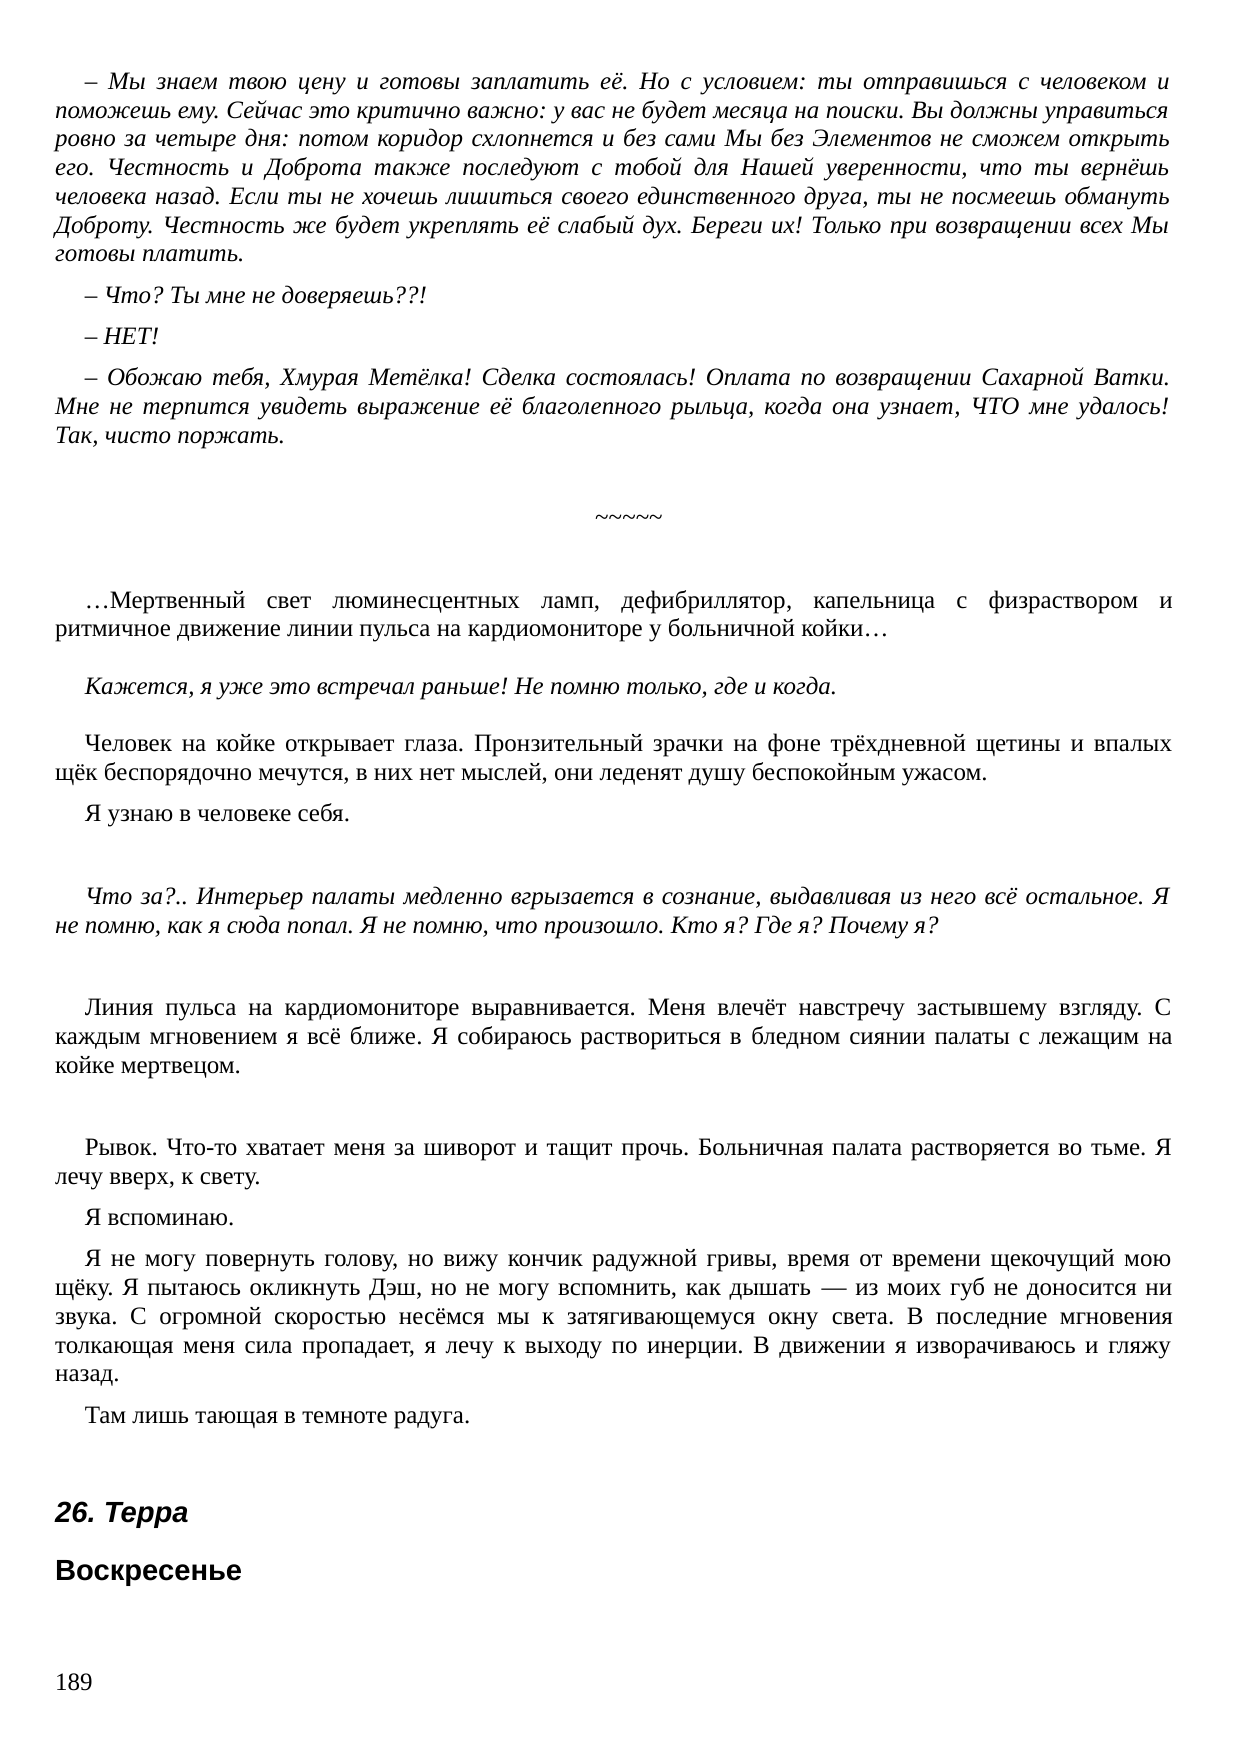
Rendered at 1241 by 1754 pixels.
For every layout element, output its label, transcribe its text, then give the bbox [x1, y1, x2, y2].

text Кажется, я уже это встречал раньше! Не помню только, где и когда. [55, 671, 1173, 700]
text ~~~~~ [55, 502, 1173, 531]
text Что за?.. Интерьер палаты медленно вгрызается в сознание, выдавливая из него всё остальное. Я не помню, как я сюда попал. Я не помню, что произошло. Кто я? Где я? Почему я? [55, 881, 1173, 938]
text – Мы знаем твою цену и готовы заплатить её. Но с условием: ты отправишься с человеком и поможешь ему. Сейчас это критично важно: у вас не будет месяца на поиски. Вы должны управиться ровно за четыре дня: потом коридор схлопнется и без сами Мы без Элементов не сможем открыть его. Честность и Доброта также последуют с тобой для Нашей уверенности, что ты вернёшь человека назад. Если ты не хочешь лишиться своего единственного друга, ты не посмеешь обмануть Доброту. Честность же будет укреплять её слабый дух. Береги их! Только при возвращении всех Мы готовы платить. [55, 66, 1173, 267]
text – НЕТ! [55, 321, 1173, 350]
text – Обожаю тебя, Хмурая Метёлка! Сделка состоялась! Оплата по возвращении Сахарной Ватки. Мне не терпится увидеть выражение её благолепного рыльца, когда она узнает, ЧТО мне удалось! Так, чисто поржать. [55, 362, 1173, 448]
text Я узнаю в человеке себя. [55, 798, 1173, 827]
text Там лишь тающая в темноте радуга. [55, 1400, 1173, 1428]
text – Что? Ты мне не доверяешь??! [55, 280, 1173, 308]
text Человек на койке открывает глаза. Пронзительный зрачки на фоне трёхдневной щетины и впалых щёк беспорядочно мечутся, в них нет мыслей, они леденят душу беспокойным ужасом. [55, 728, 1173, 786]
text Я не могу повернуть голову, но вижу кончик радужной гривы, время от времени щекочущий мою щёку. Я пытаюсь окликнуть Дэш, но не могу вспомнить, как дышать — из моих губ не доносится ни звука. С огромной скоростью несёмся мы к затягивающемуся окну света. В последние мгновения толкающая меня сила пропадает, я лечу к выходу по инерции. В движении я изворачиваюсь и гляжу назад. [55, 1243, 1173, 1387]
text …Мертвенный свет люминесцентных ламп, дефибриллятор, капельница с физраствором и ритмичное движение линии пульса на кардиомониторе у больничной койки… [55, 585, 1173, 642]
subtitle Воскресенье [55, 1553, 1173, 1587]
text Линия пульса на кардиомониторе выравнивается. Меня влечёт навстречу застывшему взгляду. С каждым мгновением я всё ближе. Я собираюсь раствориться в бледном сиянии палаты с лежащим на койке мертвецом. [55, 992, 1173, 1078]
subtitle 26. Терра [55, 1495, 1173, 1528]
text Рывок. Что-то хватает меня за шиворот и тащит прочь. Больничная палата растворяется во тьме. Я лечу вверх, к свету. [55, 1132, 1173, 1190]
text Я вспоминаю. [55, 1202, 1173, 1231]
